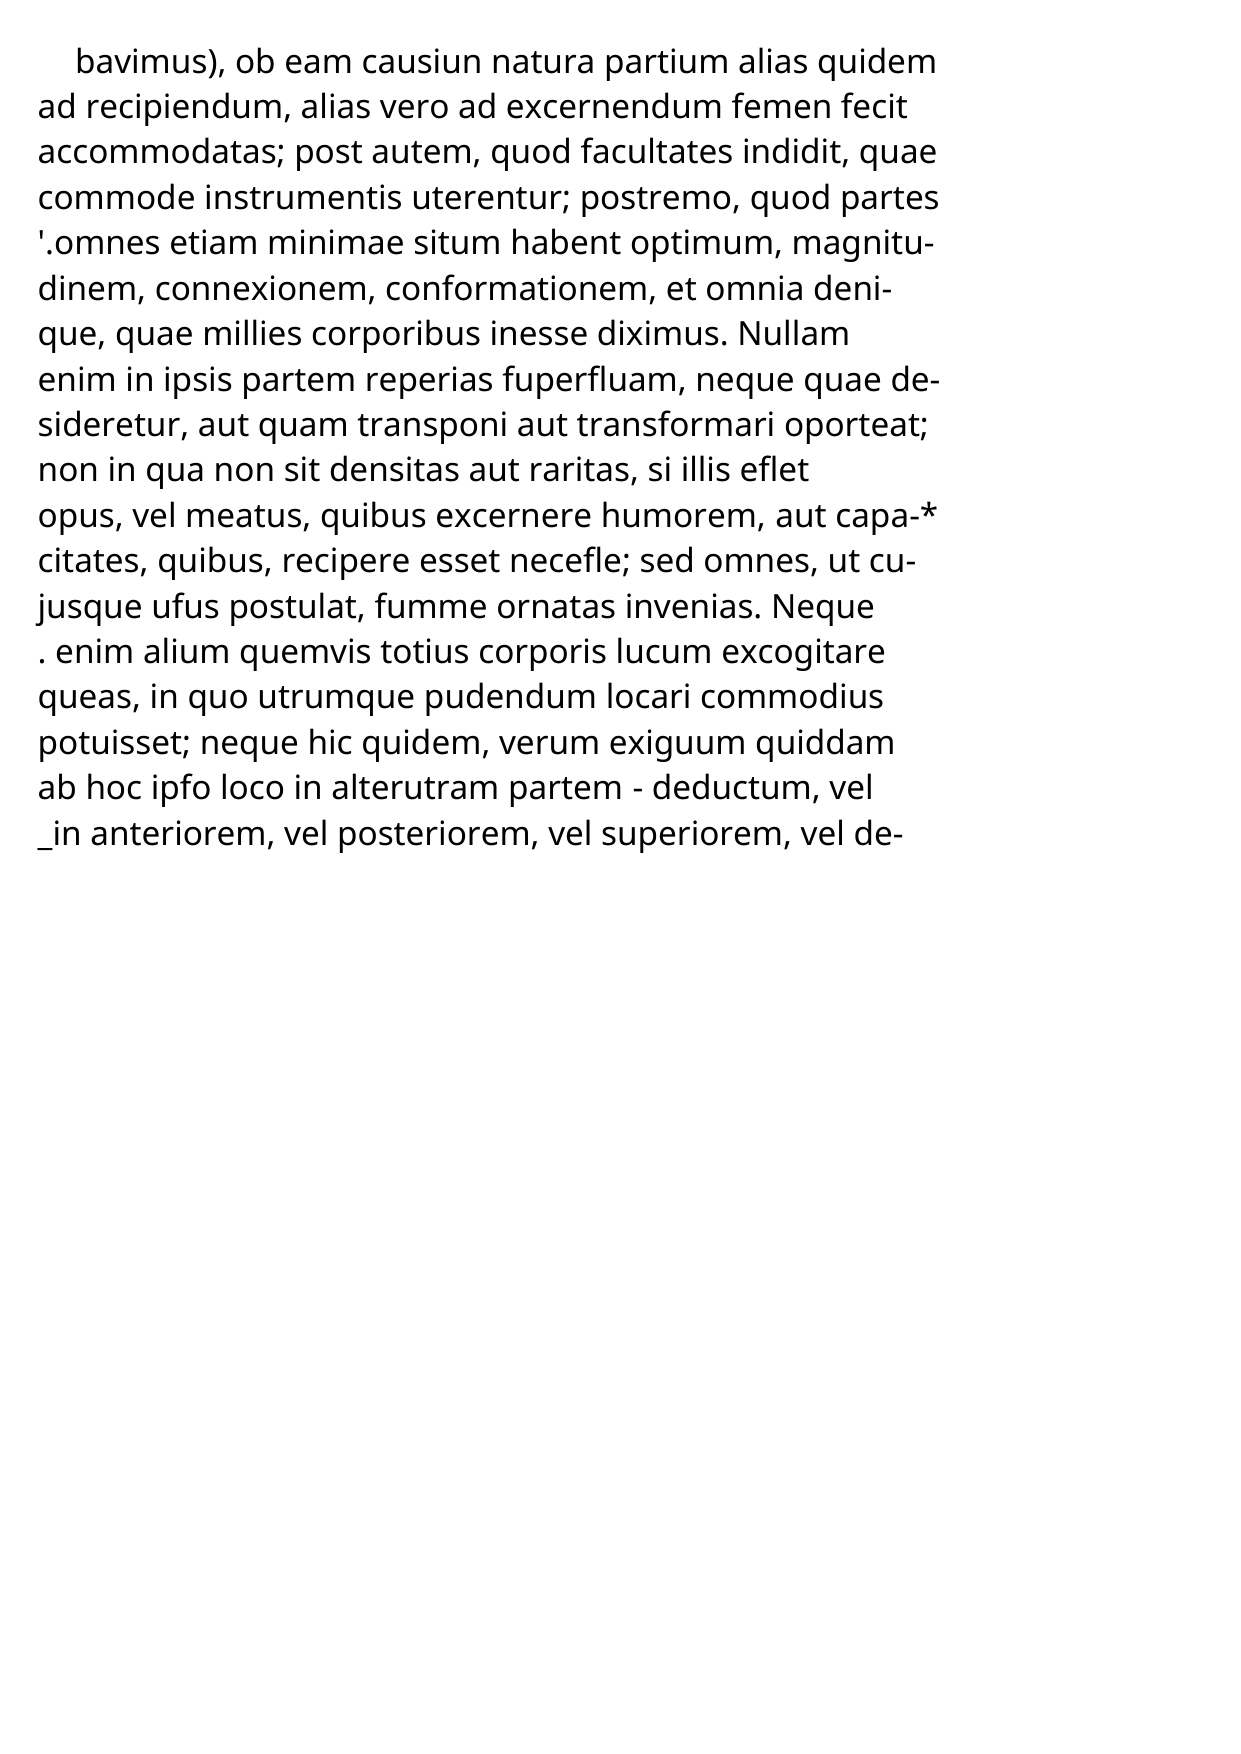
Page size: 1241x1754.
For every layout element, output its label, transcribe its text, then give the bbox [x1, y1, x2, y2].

text bavimus), ob eam causiun natura partium alias quidem ad recipiendum, alias vero ad excernendum femen fecit accommodatas; post autem, quod facultates indidit, quae commode instrumentis uterentur; postremo, quod partes '.omnes etiam minimae situm habent optimum, magnitu- dinem, connexionem, conformationem, et omnia deni- que, quae millies corporibus inesse diximus. Nullam enim in ipsis partem reperias fuperfluam, neque quae de- sideretur, aut quam transponi aut transformari oporteat; non in qua non sit densitas aut raritas, si illis eflet opus, vel meatus, quibus excernere humorem, aut capa-* citates, quibus, recipere esset necefle; sed omnes, ut cu- jusque ufus postulat, fumme ornatas invenias. Neque . enim alium quemvis totius corporis lucum excogitare queas, in quo utrumque pudendum locari commodius potuisset; neque hic quidem, verum exiguum quiddam ab hoc ipfo loco in alterutram partem - deductum, vel _in anteriorem, vel posteriorem, vel superiorem, vel de- [37, 37, 1203, 855]
